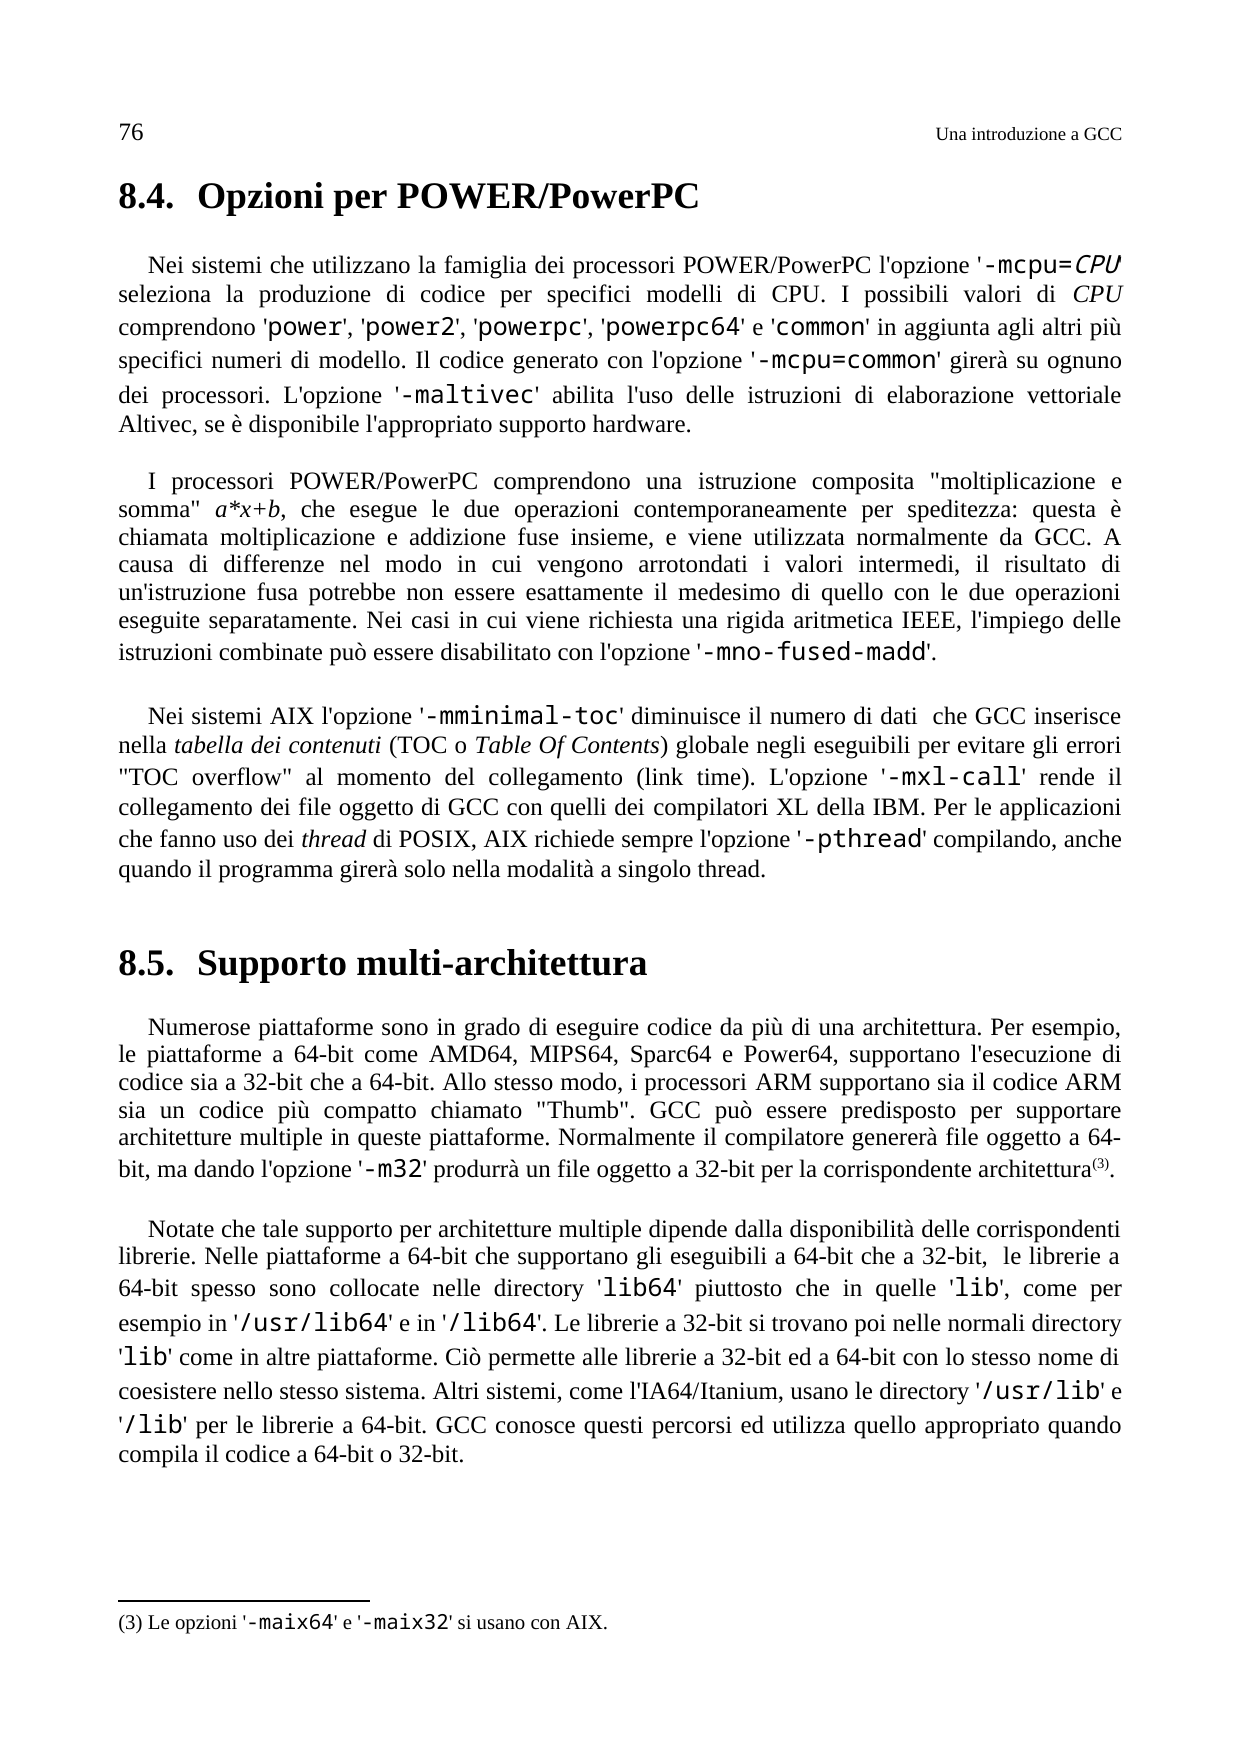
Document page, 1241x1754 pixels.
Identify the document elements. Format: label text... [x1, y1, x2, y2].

subtitle Opzioni per POWER/PowerPC [118, 175, 1122, 217]
text Nei sistemi che utilizzano la famiglia dei processori POWER/PowerPC l'opzione '-mcpu=CPU' seleziona la produzione di codice per specifici modelli di CPU. I possibili valori di CPU comprendono 'power', 'power2', 'powerpc', 'powerpc64' e 'common' in aggiunta agli altri più specifici numeri di modello. Il codice generato con l'opzione '-mcpu=common' girerà su ognuno dei processori. L'opzione '-maltivec' abilita l'uso delle istruzioni di elaborazione vettoriale Altivec, se è disponibile l'appropriato supporto hardware. [118, 246, 1122, 438]
text Le opzioni '-maix64' e '-maix32' si usano con AIX. [118, 1607, 1122, 1636]
text Numerose piattaforme sono in grado di eseguire codice da più di una architettura. Per esempio, le piattaforme a 64-bit come AMD64, MIPS64, Sparc64 e Power64, supportano l'esecuzione di codice sia a 32-bit che a 64-bit. Allo stesso modo, i processori ARM supportano sia il codice ARM sia un codice più compatto chiamato "Thumb". GCC può essere predisposto per supportare architetture multiple in queste piattaforme. Normalmente il compilatore genererà file oggetto a 64-bit, ma dando l'opzione '-m32' produrrà un file oggetto a 32-bit per la corrispondente architettura. [118, 1013, 1122, 1185]
text Notate che tale supporto per architetture multiple dipende dalla disponibilità delle corrispondenti librerie. Nelle piattaforme a 64-bit che supportano gli eseguibili a 64-bit che a 32-bit, le librerie a 64-bit spesso sono collocate nelle directory 'lib64' piuttosto che in quelle 'lib', come per esempio in '/usr/lib64' e in '/lib64'. Le librerie a 32-bit si trovano poi nelle normali directory 'lib' come in altre piattaforme. Ciò permette alle librerie a 32-bit ed a 64-bit con lo stesso nome di coesistere nello stesso sistema. Altri sistemi, come l'IA64/Itanium, usano le directory '/usr/lib' e '/lib' per le librerie a 64-bit. GCC conosce questi percorsi ed utilizza quello appropriato quando compila il codice a 64-bit o 32-bit. [118, 1215, 1122, 1468]
text I processori POWER/PowerPC comprendono una istruzione composita "moltiplicazione e somma" a*x+b, che esegue le due operazioni contemporaneamente per speditezza: questa è chiamata moltiplicazione e addizione fuse insieme, e viene utilizzata normalmente da GCC. A causa di differenze nel modo in cui vengono arrotondati i valori intermedi, il risultato di un'istruzione fusa potrebbe non essere esattamente il medesimo di quello con le due operazioni eseguite separatamente. Nei casi in cui viene richiesta una rigida aritmetica IEEE, l'impiego delle istruzioni combinate può essere disabilitato con l'opzione '-mno-fused-madd'. [118, 467, 1122, 668]
text Nei sistemi AIX l'opzione '-mminimal-toc' diminuisce il numero di dati che GCC inserisce nella tabella dei contenuti (TOC o Table Of Contents) globale negli eseguibili per evitare gli errori "TOC overflow" al momento del collegamento (link time). L'opzione '-mxl-call' rende il collegamento dei file oggetto di GCC con quelli dei compilatori XL della IBM. Per le applicazioni che fanno uso dei thread di POSIX, AIX richiede sempre l'opzione '-pthread' compilando, anche quando il programma girerà solo nella modalità a singolo thread. [118, 697, 1122, 883]
subtitle Supporto multi-architettura [118, 942, 1122, 983]
